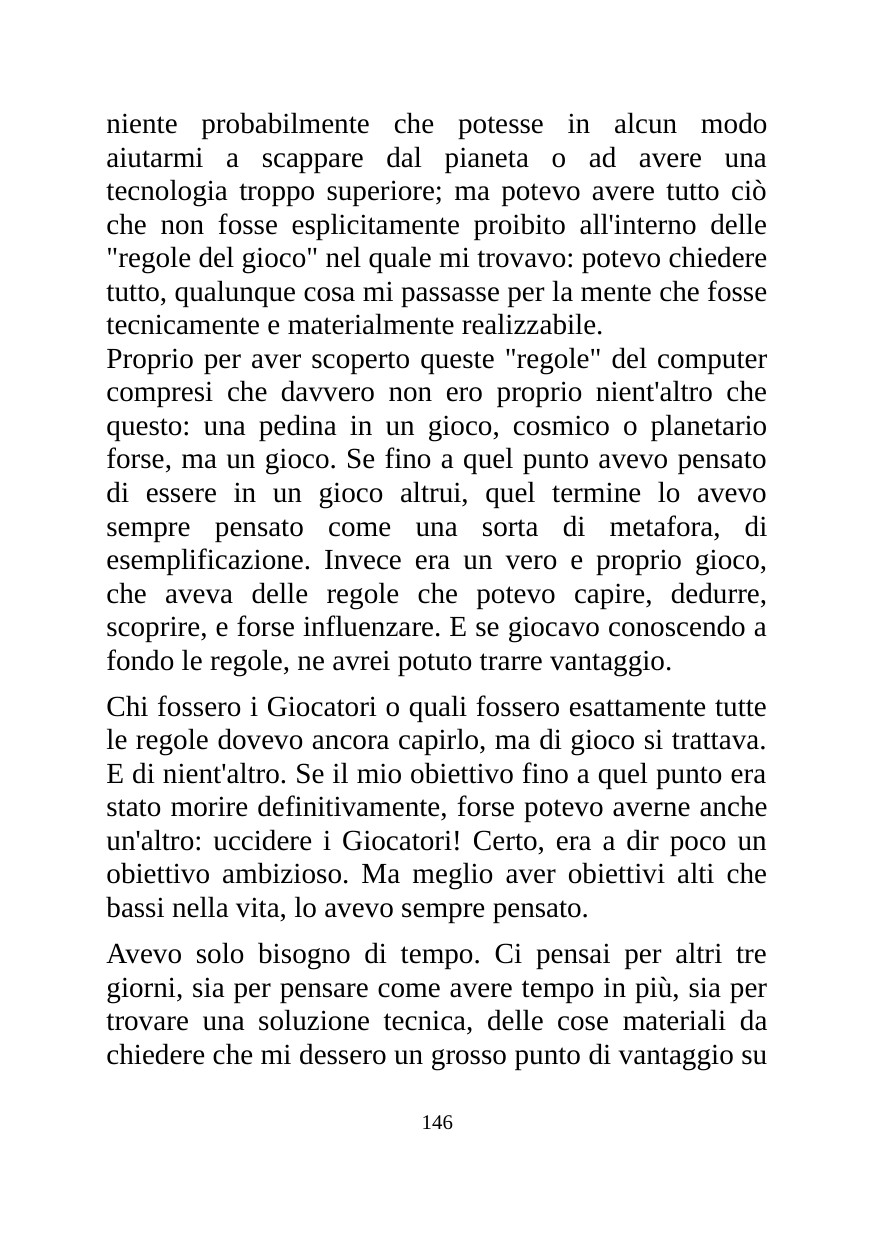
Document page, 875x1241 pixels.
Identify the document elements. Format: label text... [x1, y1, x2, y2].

text niente probabilmente che potesse in alcun modo aiutarmi a scappare dal pianeta o ad avere una tecnologia troppo superiore; ma potevo avere tutto ciò che non fosse esplicitamente proibito all'interno delle "regole del gioco" nel quale mi trovavo: potevo chiedere tutto, qualunque cosa mi passasse per la mente che fosse tecnicamente e materialmente realizzabile. [106, 106, 768, 341]
text Avevo solo bisogno di tempo. Ci pensai per altri tre giorni, sia per pensare come avere tempo in più, sia per trovare una soluzione tecnica, delle cose materiali da chiedere che mi dessero un grosso punto di vantaggio su [106, 936, 768, 1070]
text Proprio per aver scoperto queste "regole" del computer compresi che davvero non ero proprio nient'altro che questo: una pedina in un gioco, cosmico o planetario forse, ma un gioco. Se fino a quel punto avevo pensato di essere in un gioco altrui, quel termine lo avevo sempre pensato come una sorta di metafora, di esemplificazione. Invece era un vero e proprio gioco, che aveva delle regole che potevo capire, dedurre, scoprire, e forse influenzare. E se giocavo conoscendo a fondo le regole, ne avrei potuto trarre vantaggio. [106, 341, 768, 676]
text Chi fossero i Giocatori o quali fossero esattamente tutte le regole dovevo ancora capirlo, ma di gioco si trattava. E di nient'altro. Se il mio obiettivo fino a quel punto era stato morire definitivamente, forse potevo averne anche un'altro: uccidere i Giocatori! Certo, era a dir poco un obiettivo ambizioso. Ma meglio aver obiettivi alti che bassi nella vita, lo avevo sempre pensato. [106, 689, 768, 924]
